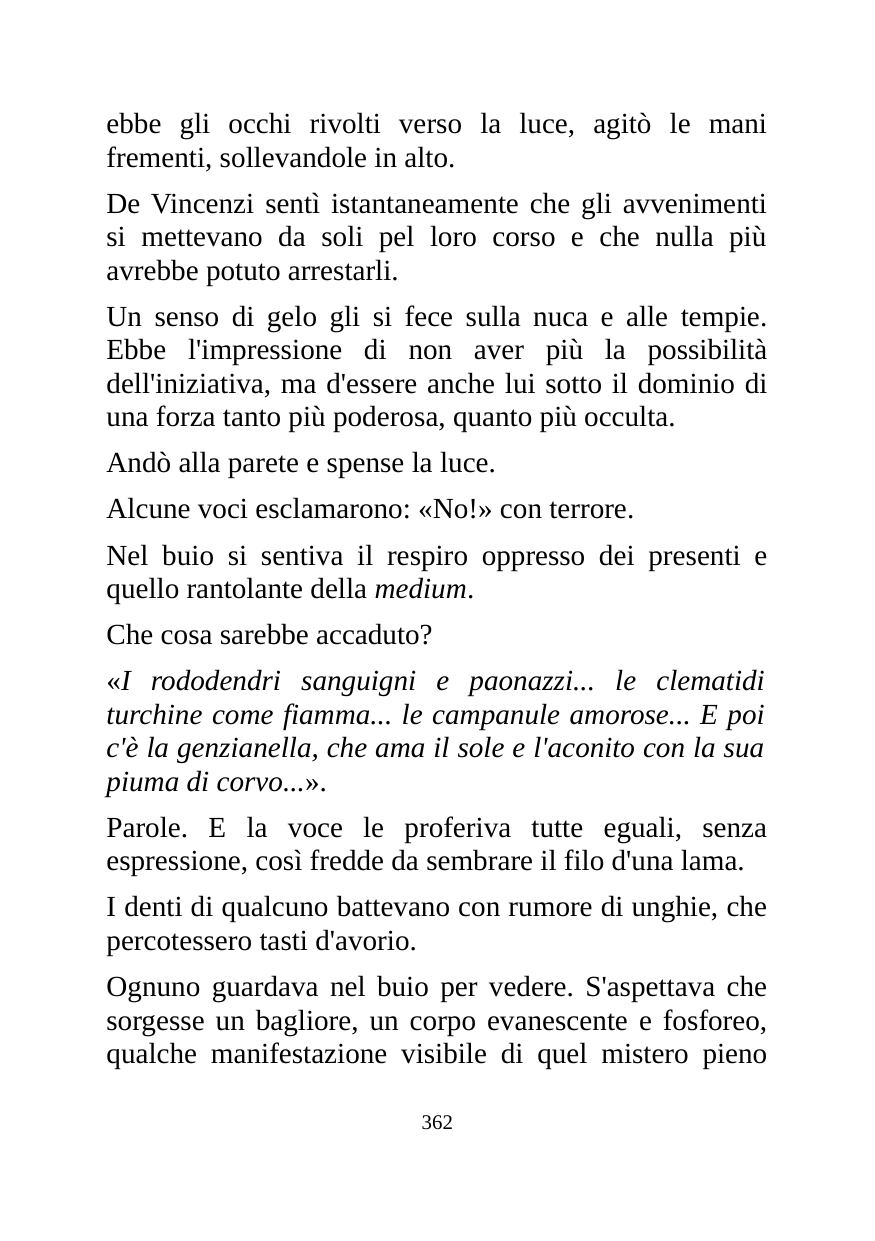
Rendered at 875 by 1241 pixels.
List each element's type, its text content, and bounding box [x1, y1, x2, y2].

text Parole. E la voce le proferiva tutte eguali, senza espressione, così fredde da sembrare il filo d'una lama. [106, 810, 768, 877]
text Nel buio si sentiva il respiro oppresso dei presenti e quello rantolante della medium. [106, 538, 768, 605]
text Ognuno guardava nel buio per vedere. S'aspettava che sorgesse un bagliore, un corpo evanescente e fosforeo, qualche manifestazione visibile di quel mistero pieno [106, 969, 768, 1070]
text Andò alla parete e spense la luce. [106, 446, 768, 479]
text Un senso di gelo gli si fece sulla nuca e alle tempie. Ebbe l'impressione di non aver più la possibilità dell'iniziativa, ma d'essere anche lui sotto il dominio di una forza tanto più poderosa, quanto più occulta. [106, 299, 768, 433]
text «I rododendri sanguigni e paonazzi... le clematidi turchine come fiamma... le campanule amorose... E poi c'è la genzianella, che ama il sole e l'aconito con la sua piuma di corvo...». [106, 663, 768, 797]
text Che cosa sarebbe accaduto? [106, 617, 768, 651]
text De Vincenzi sentì istantaneamente che gli avvenimenti si mettevano da soli pel loro corso e che nulla più avrebbe potuto arrestarli. [106, 186, 768, 286]
text I denti di qualcuno battevano con rumore di unghie, che percotessero tasti d'avorio. [106, 889, 768, 957]
text ebbe gli occhi rivolti verso la luce, agitò le mani frementi, sollevandole in alto. [106, 106, 768, 173]
text Alcune voci esclamarono: «No!» con terrore. [106, 492, 768, 525]
